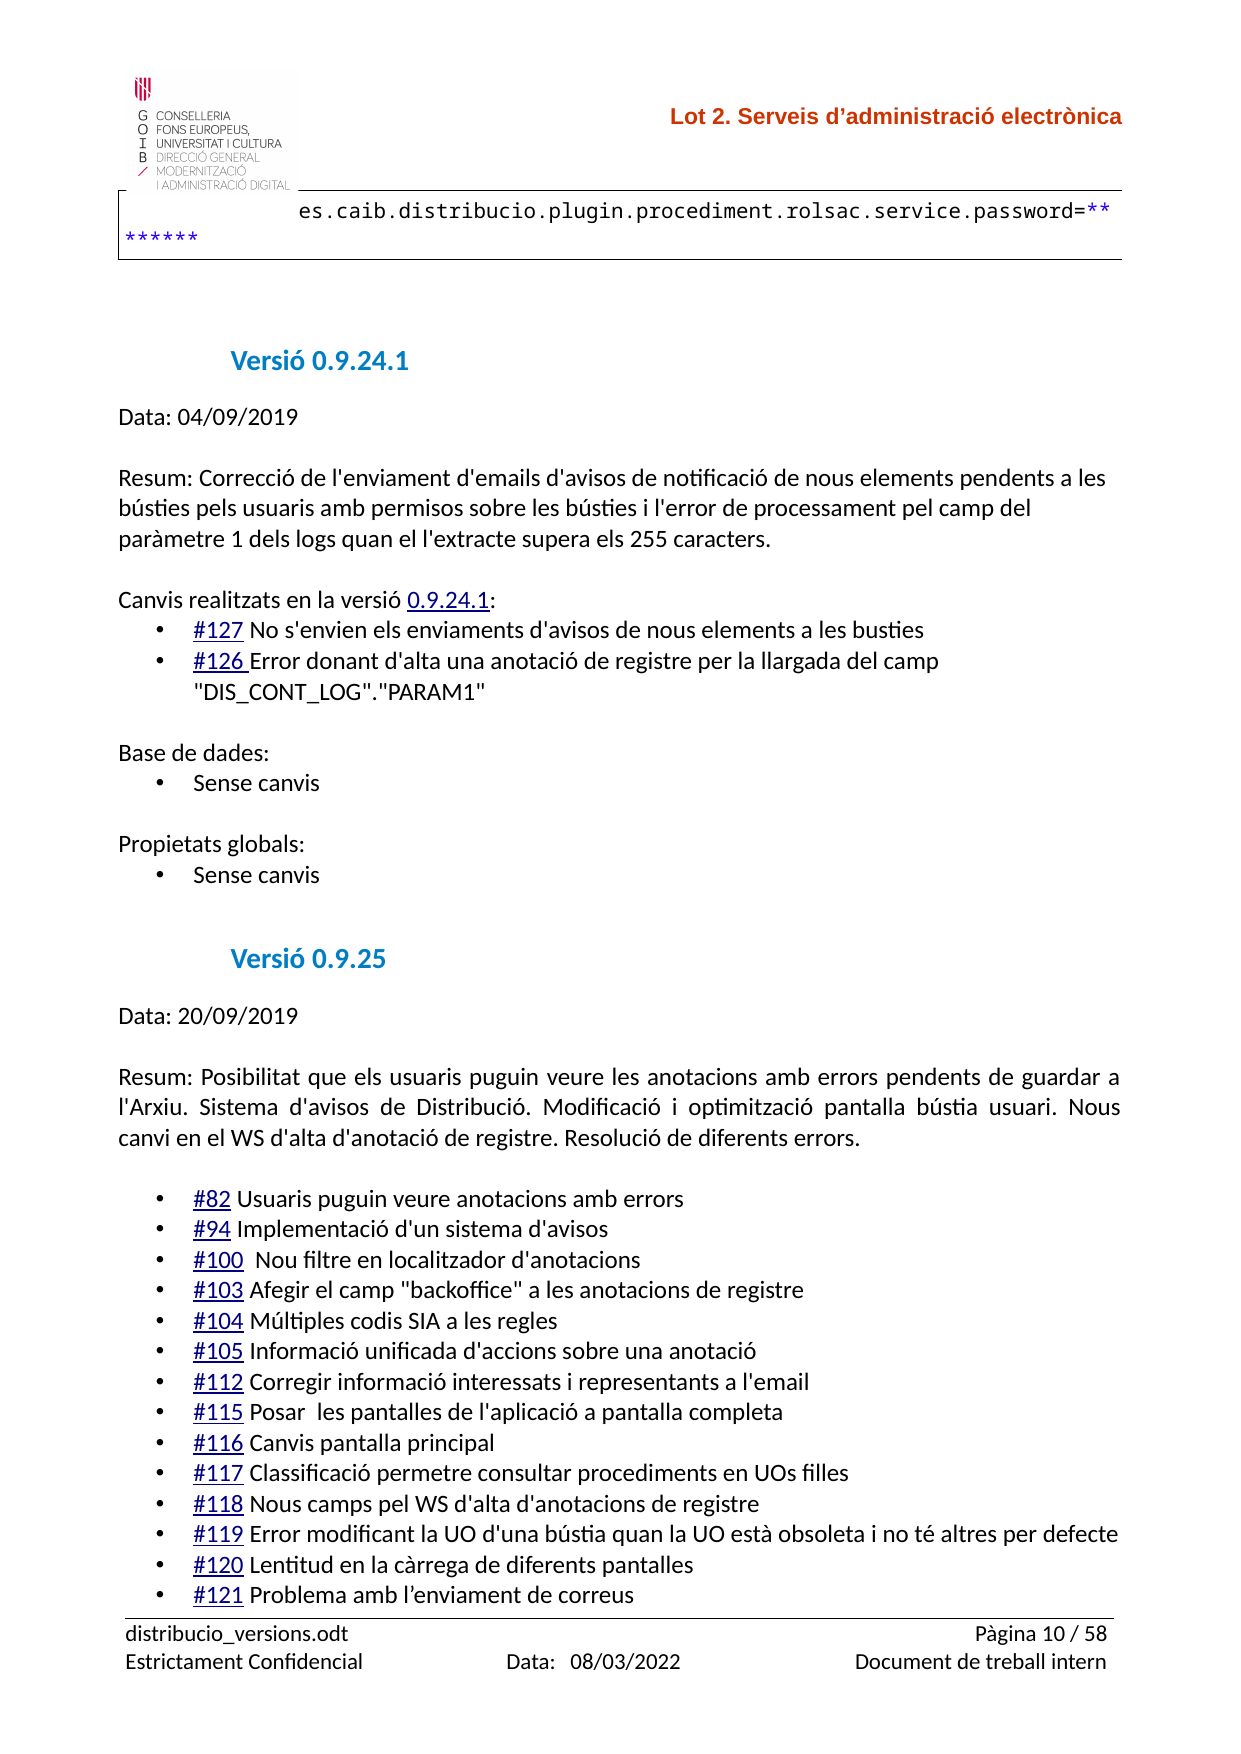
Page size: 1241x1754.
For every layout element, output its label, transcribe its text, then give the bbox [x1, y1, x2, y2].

list #104 Múltiples codis SIA a les regles [156, 1305, 1122, 1336]
text Resum: Posibilitat que els usuaris puguin veure les anotacions amb errors pendents de guardar a l'Arxiu. Sistema d'avisos de Distribució. Modificació i optimització pantalla bústia usuari. Nous canvi en el WS d'alta d'anotació de registre. Resolució de diferents errors. [118, 1061, 1122, 1152]
list #100 Nou filtre en localitzador d'anotacions [156, 1244, 1122, 1274]
list #127 No s'envien els enviaments d'avisos de nous elements a les busties [156, 615, 1122, 645]
text Canvis realitzats en la versió 0.9.24.1: [118, 584, 1122, 615]
text Resum: Correcció de l'enviament d'emails d'avisos de notificació de nous elements pendents a les bústies pels usuaris amb permisos sobre les bústies i l'error de processament pel camp del paràmetre 1 dels logs quan el l'extracte supera els 255 caracters. [118, 462, 1122, 554]
list #118 Nous camps pel WS d'alta d'anotacions de registre [156, 1488, 1122, 1519]
list #120 Lentitud en la càrrega de diferents pantalles [156, 1549, 1122, 1580]
list #115 Posar les pantalles de l'aplicació a pantalla completa [156, 1397, 1122, 1427]
text Data: 20/09/2019 [118, 1000, 1122, 1030]
picture [126, 70, 299, 197]
list #121 Problema amb l’enviament de correus [156, 1580, 1122, 1610]
text Propietats globals: [118, 828, 1122, 859]
list #103 Afegir el camp "backoffice" a les anotacions de registre [156, 1274, 1122, 1305]
list #105 Informació unificada d'accions sobre una anotació [156, 1336, 1122, 1366]
table_header es.caib.distribucio.plugin.procediment.rolsac.service.password=******** [119, 191, 1122, 259]
list #117 Classificació permetre consultar procediments en UOs filles [156, 1458, 1122, 1488]
list #94 Implementació d'un sistema d'avisos [156, 1213, 1122, 1244]
list #112 Corregir informació interessats i representants a l'email [156, 1366, 1122, 1397]
subtitle Versió 0.9.25 [153, 941, 1122, 976]
list Sense canvis [156, 767, 1122, 798]
list Sense canvis [156, 859, 1122, 889]
list #82 Usuaris puguin veure anotacions amb errors [156, 1183, 1122, 1213]
list #116 Canvis pantalla principal [156, 1427, 1122, 1458]
list #119 Error modificant la UO d'una bústia quan la UO està obsoleta i no té altres per defecte [156, 1519, 1122, 1549]
text Base de dades: [118, 737, 1122, 767]
subtitle Versió 0.9.24.1 [153, 342, 1122, 377]
text Data: 04/09/2019 [118, 401, 1122, 432]
list #126 Error donant d'alta una anotació de registre per la llargada del camp "DIS_CONT_LOG"."PARAM1" [156, 645, 1122, 706]
